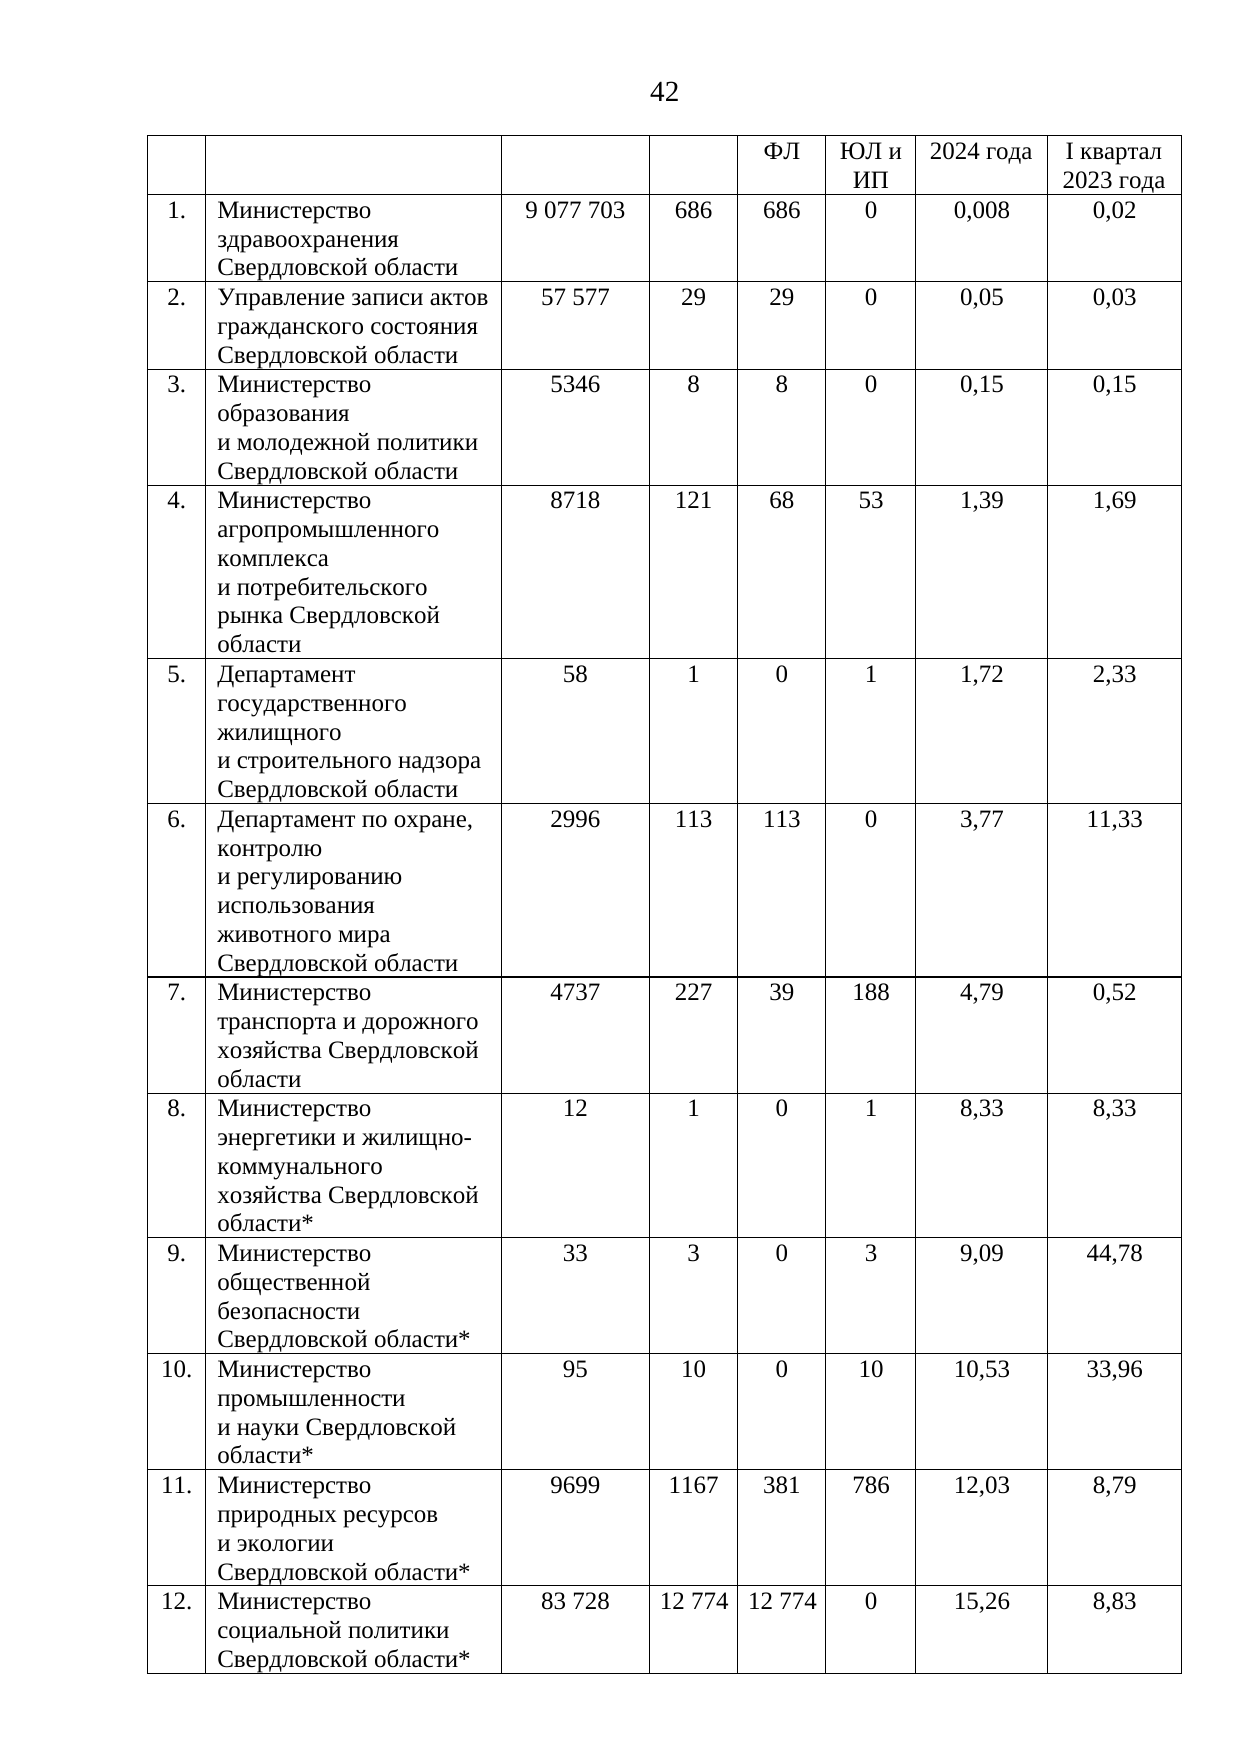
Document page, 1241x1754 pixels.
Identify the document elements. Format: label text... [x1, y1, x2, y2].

table_cell 0 [826, 195, 915, 281]
table_cell I квартал 2023 года [1048, 136, 1181, 194]
table_cell 8,79 [1048, 1470, 1181, 1585]
table_cell 2. [148, 282, 205, 368]
table_cell 1. [148, 195, 205, 281]
table_cell 9699 [502, 1470, 649, 1585]
table_cell 57 577 [502, 282, 649, 368]
table_cell 12 774 [650, 1586, 737, 1673]
table_cell Министерство энергетики и жилищно-коммунального хозяйства Свердловской области* [206, 1094, 501, 1237]
table_cell 1167 [650, 1470, 737, 1585]
table_cell 121 [650, 486, 737, 658]
table_cell 2,33 [1048, 659, 1181, 803]
table_cell 44,78 [1048, 1238, 1181, 1353]
table_cell 10. [148, 1354, 205, 1469]
table_cell 0,008 [916, 195, 1047, 281]
table_cell 0 [826, 370, 915, 484]
table_cell 188 [826, 978, 915, 1092]
table_cell 2996 [502, 804, 649, 976]
table_cell 686 [738, 195, 825, 281]
table_cell 5346 [502, 370, 649, 484]
table_cell Департамент по охране, контролю и регулированию использования животного мира Свердловской области [206, 804, 501, 976]
table_cell 8. [148, 1094, 205, 1237]
table_cell ЮЛ и ИП [826, 136, 915, 194]
table_header [206, 136, 501, 194]
table_header [502, 136, 649, 194]
table_cell 1,69 [1048, 486, 1181, 658]
table_cell Министерство агропромышленного комплекса и потребительского рынка Свердловской области [206, 486, 501, 658]
table_cell 9. [148, 1238, 205, 1353]
table_cell Министерство здравоохранения Свердловской области [206, 195, 501, 281]
table_header [148, 136, 205, 194]
table_cell 11. [148, 1470, 205, 1585]
table_cell Министерство общественной безопасности Свердловской области* [206, 1238, 501, 1353]
table_cell 4,79 [916, 978, 1047, 1092]
table_cell Министерство транспорта и дорожного хозяйства Свердловской области [206, 978, 501, 1092]
table_cell 8,83 [1048, 1586, 1181, 1673]
table_cell 6. [148, 804, 205, 976]
table_cell 95 [502, 1354, 649, 1469]
table_cell 10 [826, 1354, 915, 1469]
table_cell 113 [738, 804, 825, 976]
table_cell 0,15 [916, 370, 1047, 484]
table_cell 8 [650, 370, 737, 484]
table_cell 786 [826, 1470, 915, 1585]
table_cell 53 [826, 486, 915, 658]
table_cell 1 [650, 659, 737, 803]
table_cell 113 [650, 804, 737, 976]
table_cell Департамент государственного жилищного и строительного надзора Свердловской области [206, 659, 501, 803]
table_cell 0,02 [1048, 195, 1181, 281]
table_cell 0,03 [1048, 282, 1181, 368]
table_cell 33,96 [1048, 1354, 1181, 1469]
table_cell 1,39 [916, 486, 1047, 658]
table_cell Министерство образования и молодежной политики Свердловской области [206, 370, 501, 484]
table_cell 11,33 [1048, 804, 1181, 976]
table_cell 0 [738, 1094, 825, 1237]
table_cell 1 [826, 1094, 915, 1237]
table_cell 1 [826, 659, 915, 803]
table_cell Министерство социальной политики Свердловской области* [206, 1586, 501, 1673]
table_cell 10 [650, 1354, 737, 1469]
table_cell 8 [738, 370, 825, 484]
table_cell 8,33 [1048, 1094, 1181, 1237]
table_cell Управление записи актов гражданского состояния Свердловской области [206, 282, 501, 368]
table_cell 8718 [502, 486, 649, 658]
table_cell [650, 136, 737, 194]
table_cell 0 [826, 1586, 915, 1673]
table_cell 5. [148, 659, 205, 803]
table_cell 3. [148, 370, 205, 484]
table_cell 0,05 [916, 282, 1047, 368]
table_cell 33 [502, 1238, 649, 1353]
table_cell 12,03 [916, 1470, 1047, 1585]
table_cell 4. [148, 486, 205, 658]
table_cell 15,26 [916, 1586, 1047, 1673]
table_cell 0 [826, 804, 915, 976]
table_cell 29 [738, 282, 825, 368]
table_cell 12 [502, 1094, 649, 1237]
table_cell 2024 года [916, 136, 1047, 194]
table_cell 686 [650, 195, 737, 281]
table_cell 0 [738, 659, 825, 803]
table_cell 83 728 [502, 1586, 649, 1673]
table_cell 1,72 [916, 659, 1047, 803]
table_cell 68 [738, 486, 825, 658]
table_cell 10,53 [916, 1354, 1047, 1469]
table_cell 3,77 [916, 804, 1047, 976]
table_cell 39 [738, 978, 825, 1092]
table_cell 29 [650, 282, 737, 368]
table_cell 9,09 [916, 1238, 1047, 1353]
table_cell 8,33 [916, 1094, 1047, 1237]
table_cell 227 [650, 978, 737, 1092]
table_cell 381 [738, 1470, 825, 1585]
table_cell 0,15 [1048, 370, 1181, 484]
table_cell 3 [650, 1238, 737, 1353]
table_cell 0 [738, 1354, 825, 1469]
table_cell 12 774 [738, 1586, 825, 1673]
table_cell 0 [738, 1238, 825, 1353]
table_cell 58 [502, 659, 649, 803]
table_cell 12. [148, 1586, 205, 1673]
table_cell ФЛ [738, 136, 825, 194]
table_cell 0,52 [1048, 978, 1181, 1092]
table_cell 9 077 703 [502, 195, 649, 281]
table_cell 7. [148, 978, 205, 1092]
table_cell 0 [826, 282, 915, 368]
table_cell 3 [826, 1238, 915, 1353]
table_cell Министерство промышленности и науки Свердловской области* [206, 1354, 501, 1469]
table_cell Министерство природных ресурсов и экологии Свердловской области* [206, 1470, 501, 1585]
table_cell 1 [650, 1094, 737, 1237]
table_cell 4737 [502, 978, 649, 1092]
